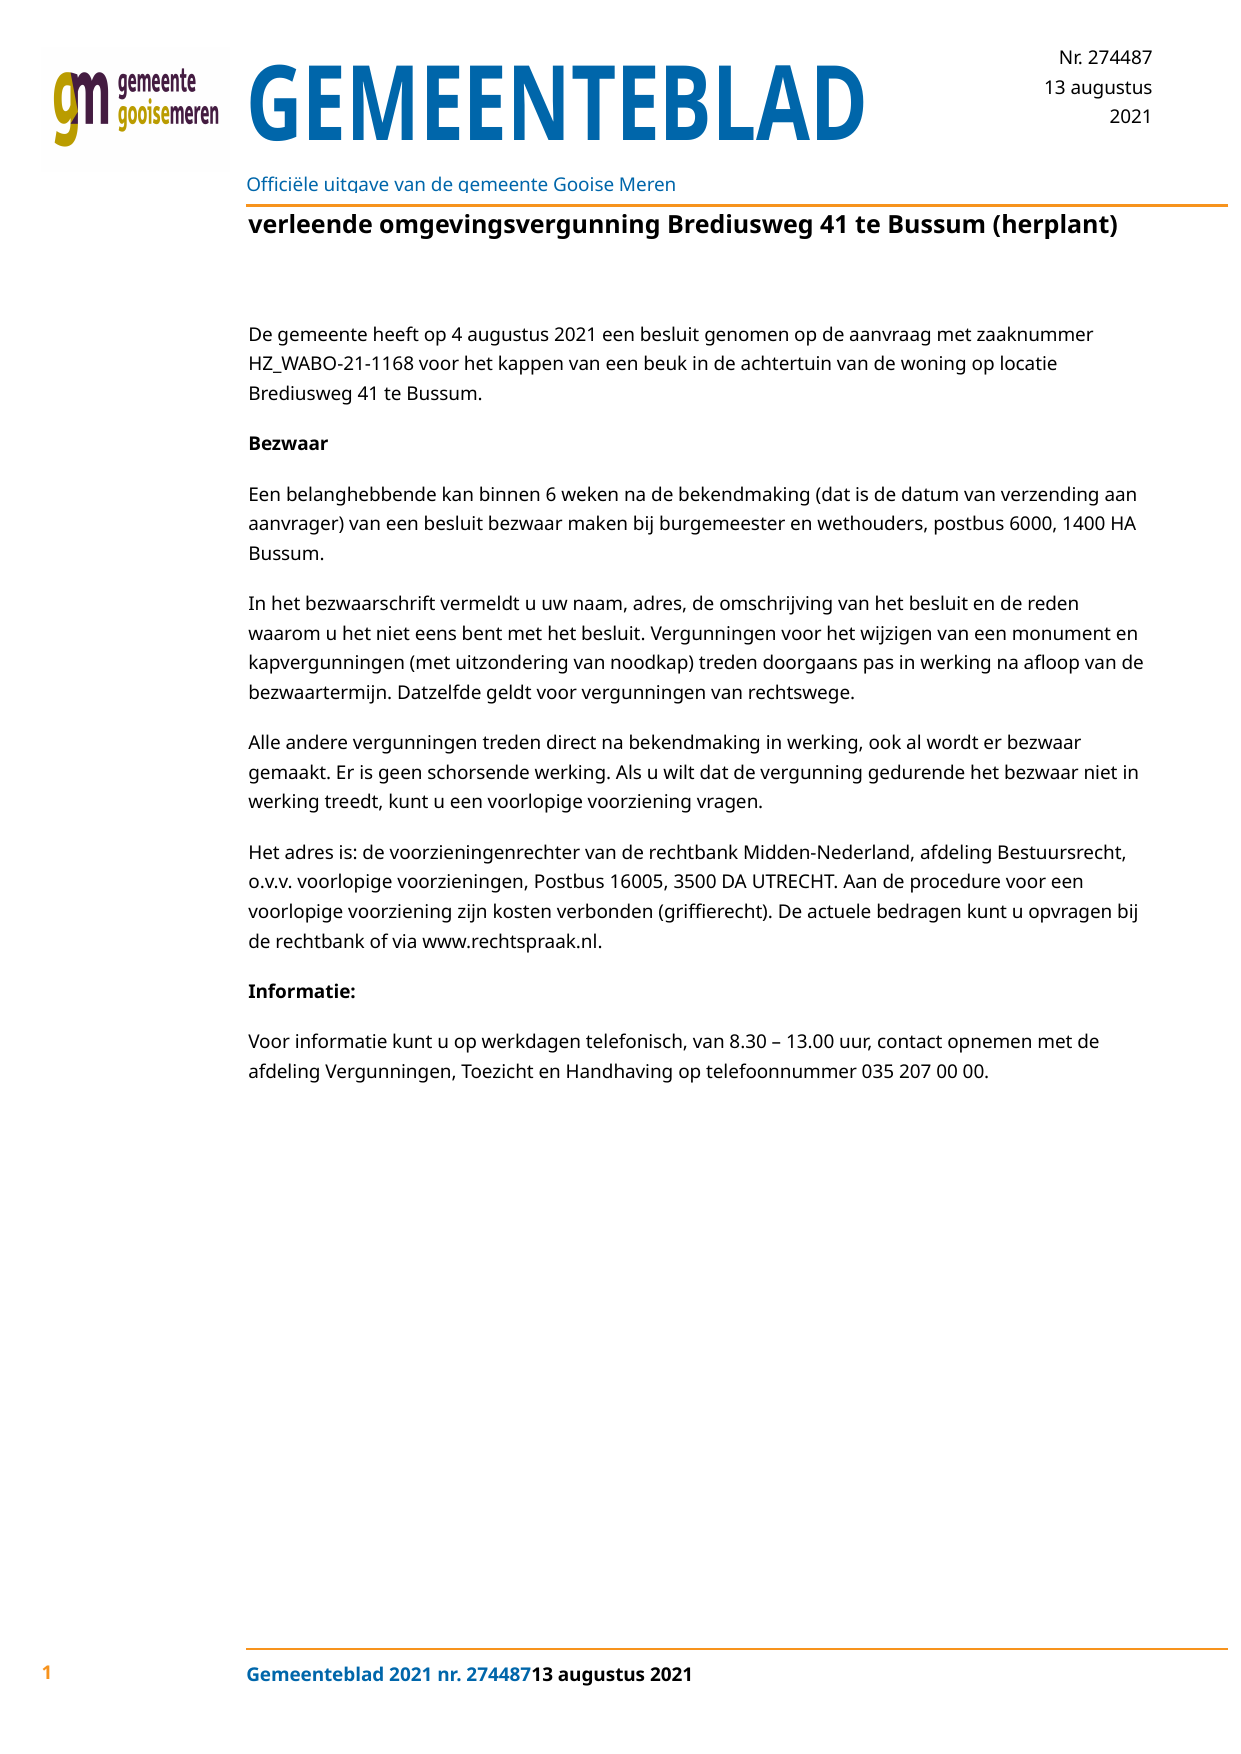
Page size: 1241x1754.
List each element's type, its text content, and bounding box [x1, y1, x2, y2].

text Het adres is: de voorzieningenrechter van de rechtbank Midden-Nederland, afdeling Bestuursrecht, o.v.v. voorlopige voorzieningen, Postbus 16005, 3500 DA UTRECHT. Aan de procedure voor een voorlopige voorziening zijn kosten verbonden (griffierecht). De actuele bedragen kunt u opvragen bij de rechtbank of via www.rechtspraak.nl. [248, 839, 1152, 953]
text Informatie: [248, 978, 1152, 1004]
picture [41, 47, 231, 172]
text verleende omgevingsvergunning Brediusweg 41 te Bussum (herplant) [248, 207, 1152, 241]
text De gemeente heeft op 4 augustus 2021 een besluit genomen op de aanvraag met zaaknummer HZ_WABO-21-1168 voor het kappen van een beuk in de achtertuin van de woning op locatie Brediusweg 41 te Bussum. [248, 321, 1152, 406]
text Voor informatie kunt u op werkdagen telefonisch, van 8.30 – 13.00 uur, contact opnemen met de afdeling Vergunningen, Toezicht en Handhaving op telefoonnummer 035 207 00 00. [248, 1029, 1152, 1084]
text Bezwaar [248, 430, 1152, 456]
text In het bezwaarschrift vermeldt u uw naam, adres, de omschrijving van het besluit en de reden waarom u het niet eens bent met het besluit. Vergunningen voor het wijzigen van een monument en kapvergunningen (met uitzondering van noodkap) treden doorgaans pas in werking na afloop van de bezwaartermijn. Datzelfde geldt voor vergunningen van rechtswege. [248, 590, 1152, 705]
text Een belanghebbende kan binnen 6 weken na de bekendmaking (dat is de datum van verzending aan aanvrager) van een besluit bezwaar maken bij burgemeester en wethouders, postbus 6000, 1400 HA Bussum. [248, 481, 1152, 566]
text Alle andere vergunningen treden direct na bekendmaking in werking, ook al wordt er bezwaar gemaakt. Er is geen schorsende werking. Als u wilt dat de vergunning gedurende het bezwaar niet in werking treedt, kunt u een voorlopige voorziening vragen. [248, 729, 1152, 814]
